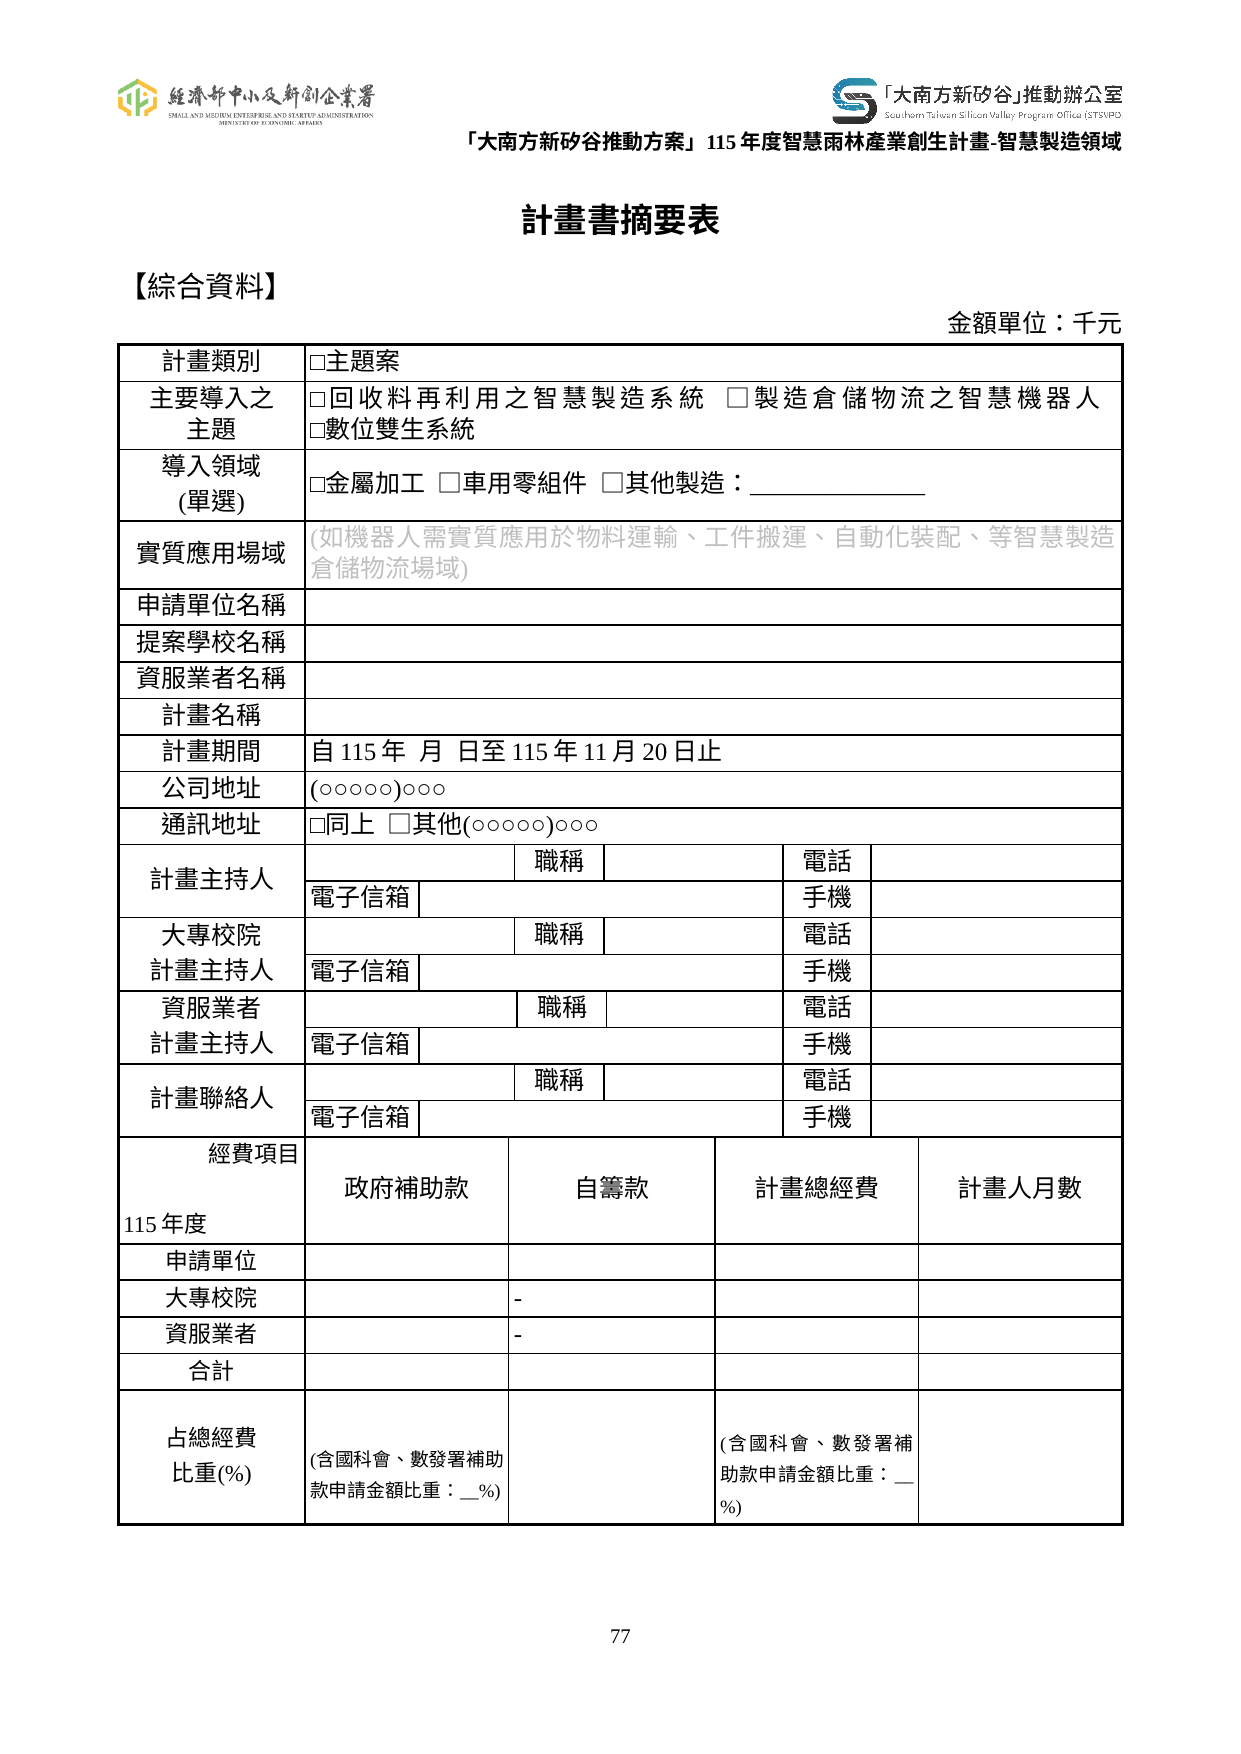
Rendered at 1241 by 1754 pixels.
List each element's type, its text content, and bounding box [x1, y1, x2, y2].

table_cell 大專校院 [120, 1281, 304, 1316]
table_cell 自115年 月 日至115年11月20日止 [306, 736, 1121, 771]
table_cell [872, 992, 1121, 1027]
table_header □主題案 [306, 346, 1121, 381]
table_cell [420, 1101, 782, 1136]
table_cell 電子信箱 [306, 882, 418, 917]
table_cell [872, 955, 1121, 990]
table_cell (含國科會、數發署補助款申請金額比重：__%) [306, 1391, 508, 1523]
table_cell 手機 [784, 882, 870, 917]
table_cell 大專校院 計畫主持人 [120, 918, 304, 990]
table_cell 手機 [784, 1101, 870, 1136]
table_cell 電子信箱 [306, 1028, 418, 1063]
table_cell 申請單位 [120, 1245, 304, 1279]
table_cell □回收料再利用之智慧製造系統 □製造倉儲物流之智慧機器人 □數位雙生系統 [306, 382, 1121, 448]
table_cell [872, 882, 1121, 917]
table_cell 公司地址 [120, 772, 304, 807]
table_cell [919, 1281, 1121, 1316]
table_cell 政府補助款 [306, 1138, 508, 1243]
table_cell [420, 955, 782, 990]
table_cell 計畫主持人 [120, 845, 304, 917]
table_cell 通訊地址 [120, 809, 304, 844]
text 【綜合資料】 [118, 255, 1122, 307]
table_cell 手機 [784, 1028, 870, 1063]
table_cell 職稱 [518, 992, 606, 1027]
table_cell [306, 590, 1121, 624]
table_cell 職稱 [515, 845, 603, 880]
table_cell [509, 1245, 714, 1279]
table_cell - [509, 1281, 714, 1316]
table_cell [420, 1028, 782, 1063]
table_cell (○○○○○)○○○ [306, 772, 1121, 807]
table_cell [872, 1028, 1121, 1063]
table_cell [306, 1281, 508, 1316]
table_cell 計畫期間 [120, 736, 304, 771]
table_cell 占總經費 比重(%) [120, 1391, 304, 1523]
table_cell [306, 845, 514, 880]
table_cell [605, 845, 782, 880]
table_cell 電話 [784, 1065, 870, 1100]
table_cell [420, 882, 782, 917]
table_cell 計畫人月數 [919, 1138, 1121, 1243]
table_cell [872, 918, 1121, 953]
table_cell □金屬加工 □車用零組件 □其他製造：______________ [306, 450, 1121, 520]
table_cell 計畫名稱 [120, 699, 304, 734]
text 計畫書摘要表 [118, 191, 1122, 243]
table_cell [509, 1391, 714, 1523]
table_cell [919, 1318, 1121, 1352]
table_cell [306, 626, 1121, 661]
table_cell 資服業者名稱 [120, 663, 304, 697]
table_cell 經費項目 115年度 [120, 1138, 304, 1243]
table_cell [306, 1318, 508, 1352]
table_cell [306, 1065, 514, 1100]
table_cell 資服業者 計畫主持人 [120, 992, 304, 1063]
table_cell 資服業者 [120, 1318, 304, 1352]
table_cell 計畫總經費 [716, 1138, 918, 1243]
table_cell [306, 1354, 508, 1389]
table_cell [716, 1318, 918, 1352]
table_cell 申請單位名稱 [120, 590, 304, 624]
table_cell 導入領域 (單選) [120, 450, 304, 520]
table_cell [306, 1245, 508, 1279]
table_cell [919, 1391, 1121, 1523]
table_cell [306, 992, 516, 1027]
table_cell [872, 845, 1121, 880]
table_cell [306, 699, 1121, 734]
table_cell [605, 918, 782, 953]
table_cell 手機 [784, 955, 870, 990]
table_cell [872, 1065, 1121, 1100]
table_cell 電話 [784, 918, 870, 953]
table_cell [919, 1245, 1121, 1279]
table_cell 自籌款 [509, 1138, 714, 1243]
table_cell [306, 663, 1121, 697]
text 金額單位：千元 [118, 307, 1122, 339]
table_cell [605, 1065, 782, 1100]
table_cell 電話 [784, 992, 870, 1027]
table_cell □同上 □其他(○○○○○)○○○ [306, 809, 1121, 844]
table_cell 職稱 [515, 918, 603, 953]
table_header 計畫類別 [120, 346, 304, 381]
table_cell [716, 1281, 918, 1316]
table_cell [872, 1101, 1121, 1136]
table_cell - [509, 1318, 714, 1352]
table_cell 計畫聯絡人 [120, 1065, 304, 1136]
table_cell 電話 [784, 845, 870, 880]
table_cell 電子信箱 [306, 1101, 418, 1136]
table_cell [607, 992, 782, 1027]
table_cell 主要導入之 主題 [120, 382, 304, 448]
table_cell 實質應用場域 [120, 522, 304, 588]
table_cell 合計 [120, 1354, 304, 1389]
table_cell 提案學校名稱 [120, 626, 304, 661]
table_cell [306, 918, 514, 953]
table_cell [716, 1354, 918, 1389]
table_cell [919, 1354, 1121, 1389]
table_cell (含國科會、數發署補助款申請金額比重：__%) [716, 1391, 918, 1523]
table_cell 職稱 [515, 1065, 603, 1100]
table_cell 電子信箱 [306, 955, 418, 990]
table_cell [509, 1354, 714, 1389]
table_cell (如機器人需實質應用於物料運輸、工件搬運、自動化裝配、等智慧製造倉儲物流場域) [306, 522, 1121, 588]
table_cell [716, 1245, 918, 1279]
